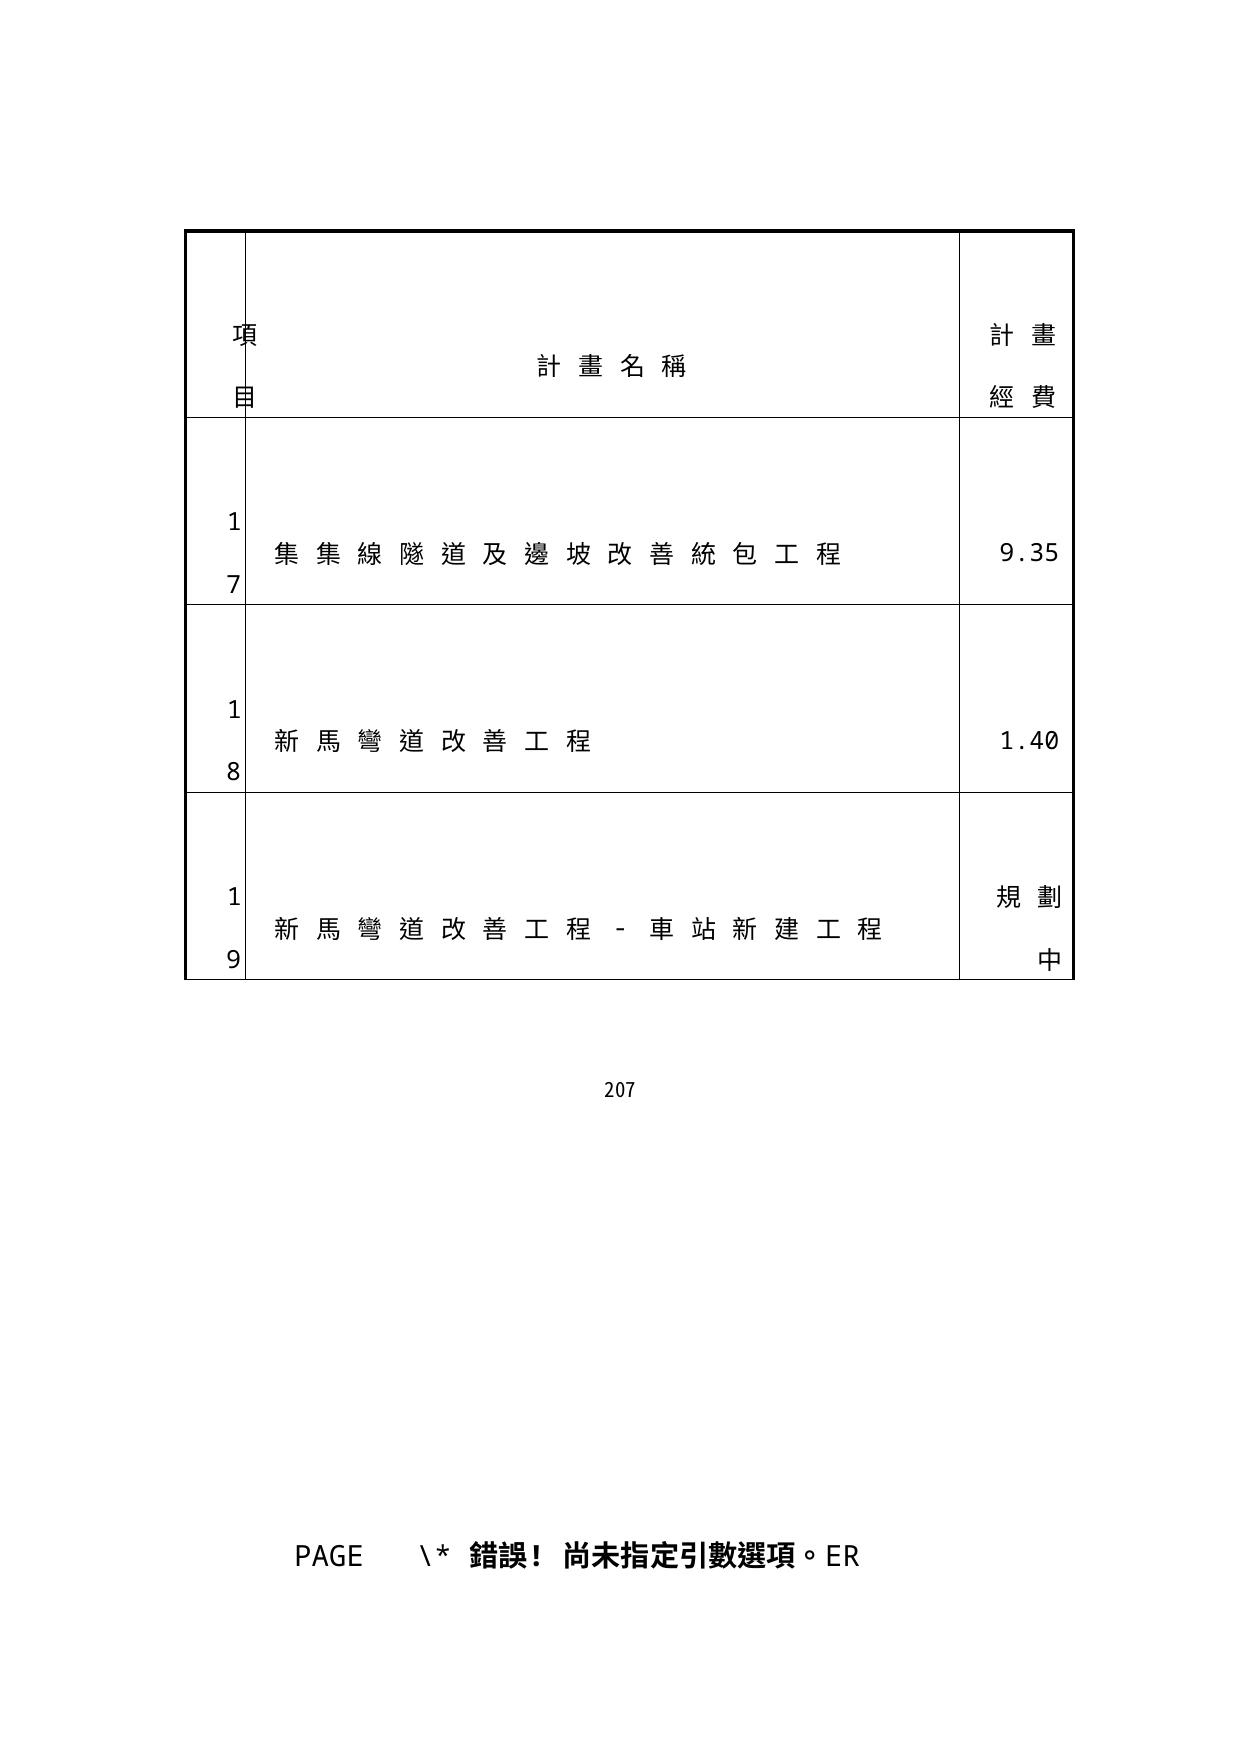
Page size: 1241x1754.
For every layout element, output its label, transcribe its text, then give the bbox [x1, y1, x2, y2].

table_cell 新馬彎道改善工程 [246, 605, 959, 792]
table_header 項目 [187, 233, 245, 417]
table_cell 19 [187, 793, 245, 979]
table_cell 集集線隧道及邊坡改善統包工程 [246, 418, 959, 604]
table_cell 9.35 [960, 418, 1072, 604]
table_cell 18 [187, 605, 245, 792]
table_cell 1.40 [960, 605, 1072, 792]
table_header 計畫名稱 [246, 233, 959, 417]
table_cell 規劃中 [960, 793, 1072, 979]
table_cell 17 [187, 418, 245, 604]
table_header 計畫經費 [960, 233, 1072, 417]
table_cell 新馬彎道改善工程-車站新建工程 [246, 793, 959, 979]
